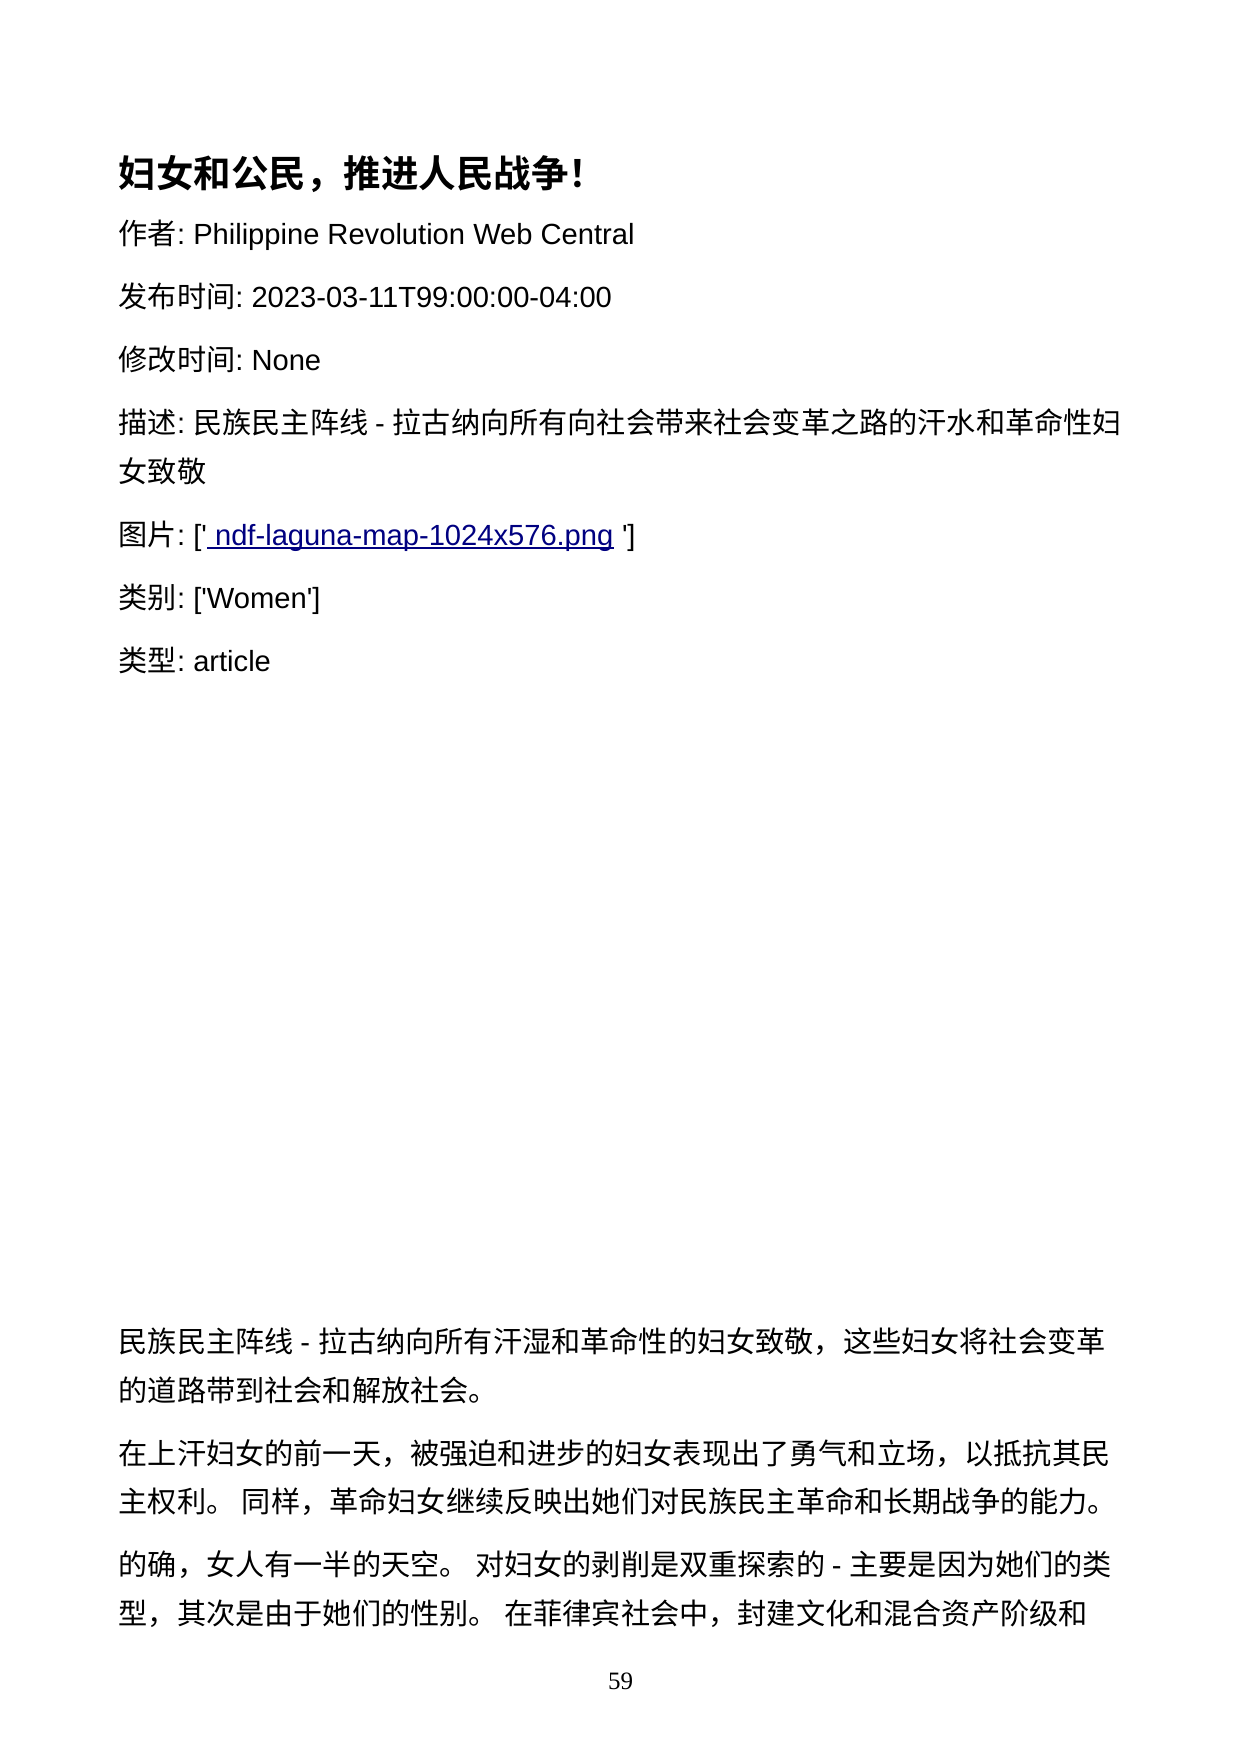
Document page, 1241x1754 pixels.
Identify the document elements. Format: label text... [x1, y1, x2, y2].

text 作者: Philippine Revolution Web Central [118, 210, 1122, 253]
text 类别: ['Women'] [118, 574, 1122, 617]
text 的确，女人有一半的天空。 对妇女的剥削是双重探索的 - 主要是因为她们的类型，其次是由于她们的性别。 在菲律宾社会中，封建文化和混合资产阶级和 [118, 1542, 1122, 1633]
text 民族民主阵线 - 拉古纳向所有汗湿和革命性的妇女致敬，这些妇女将社会变革的道路带到社会和解放社会。 [118, 701, 1122, 1409]
subtitle 妇女和公民，推进人民战争！ [118, 143, 1122, 198]
text 在上汗妇女的前一天，被强迫和进步的妇女表现出了勇气和立场，以抵抗其民主权利。 同样，革命妇女继续反映出她们对民族民主革命和长期战争的能力。 [118, 1430, 1122, 1521]
text 发布时间: 2023-03-11T99:00:00-04:00 [118, 273, 1122, 316]
text 修改时间: None [118, 337, 1122, 379]
text 类型: article [118, 638, 1122, 680]
text 描述: 民族民主阵线 - 拉古纳向所有向社会带来社会变革之路的汗水和革命性妇女致敬 [118, 400, 1122, 491]
text 图片: [' ndf-laguna-map-1024x576.png '] [118, 511, 1122, 554]
